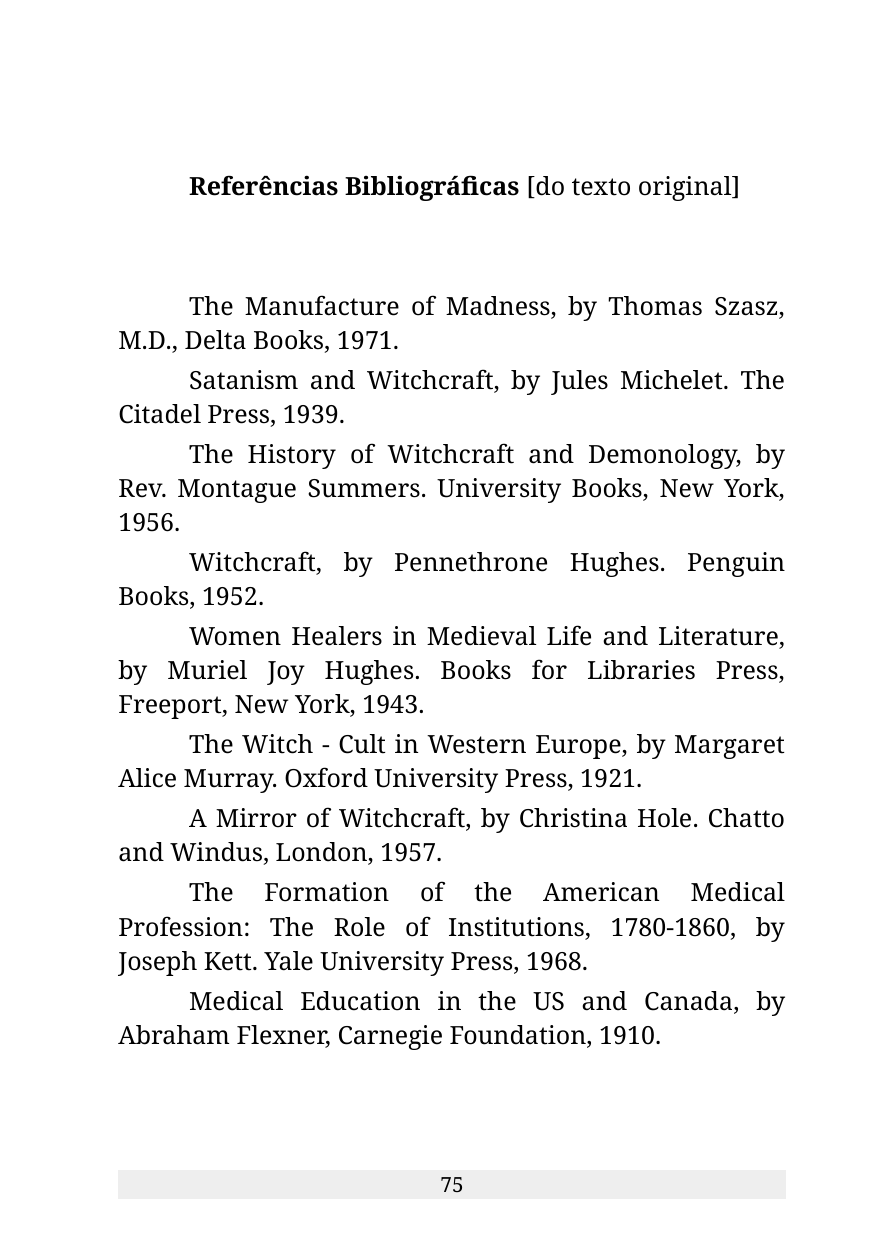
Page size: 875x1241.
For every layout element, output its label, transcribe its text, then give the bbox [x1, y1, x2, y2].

text The Formation of the American Medical Profession: The Role of Institutions, 1780-1860, by Joseph Kett. Yale University Press, 1968. [118, 875, 786, 977]
text Medical Education in the US and Canada, by Abraham Flexner, Carnegie Foundation, 1910. [118, 983, 786, 1051]
text Women Healers in Medieval Life and Literature, by Muriel Joy Hughes. Books for Libraries Press, Freeport, New York, 1943. [118, 619, 786, 721]
text Witchcraft, by Pennethrone Hughes. Penguin Books, 1952. [118, 545, 786, 613]
text The Manufacture of Madness, by Thomas Szasz, M.D., Delta Books, 1971. [118, 288, 786, 357]
text The Witch - Cult in Western Europe, by Margaret Alice Murray. Oxford University Press, 1921. [118, 727, 786, 795]
text Satanism and Witchcraft, by Jules Michelet. The Citadel Press, 1939. [118, 363, 786, 431]
text Referências Bibliográficas [do texto original] [118, 168, 786, 203]
text The History of Witchcraft and Demonology, by Rev. Montague Summers. University Books, New York, 1956. [118, 437, 786, 539]
text A Mirror of Witchcraft, by Christina Hole. Chatto and Windus, London, 1957. [118, 801, 786, 869]
